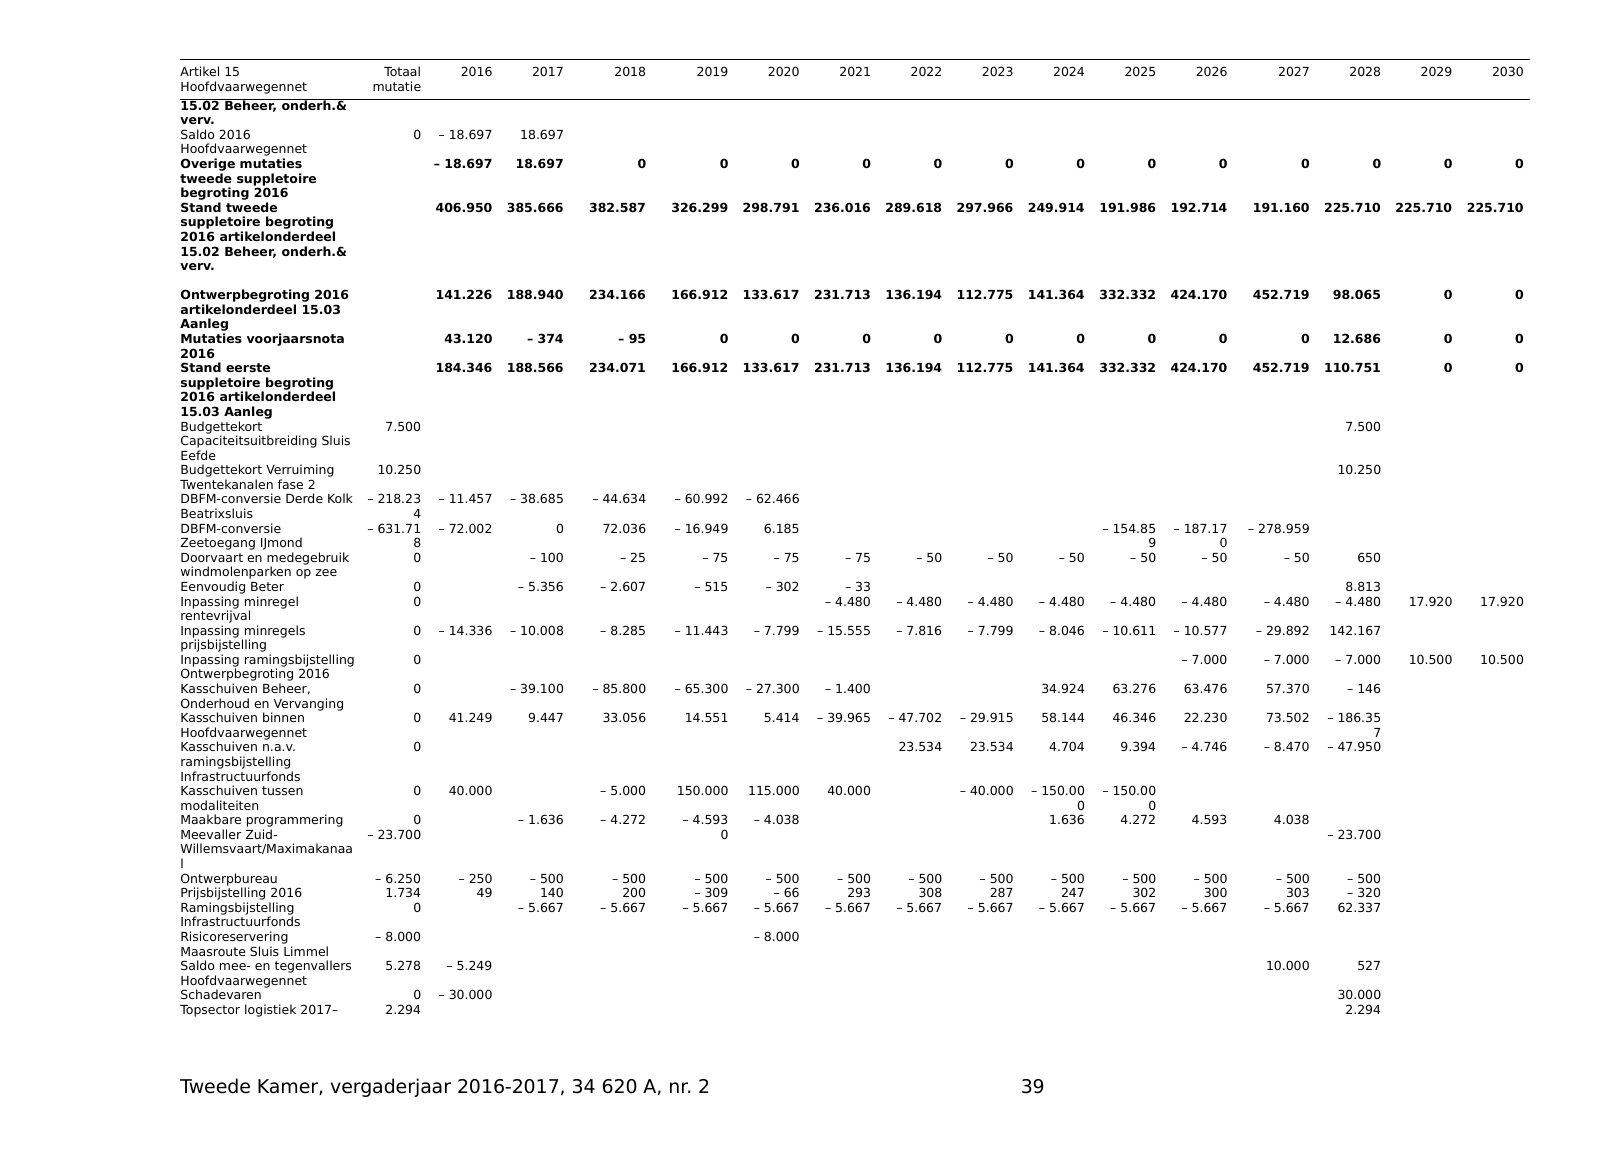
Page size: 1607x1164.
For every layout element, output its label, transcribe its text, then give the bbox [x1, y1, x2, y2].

table_cell Maakbare programmering [180, 813, 356, 828]
table_cell [1019, 420, 1091, 463]
table_cell [1458, 128, 1529, 157]
table_cell – 5.667 [877, 901, 948, 930]
table_cell 326.299 [652, 201, 734, 274]
table_cell [1315, 930, 1387, 959]
table_cell [877, 813, 948, 828]
table_cell [805, 493, 877, 522]
table_cell [948, 493, 1019, 522]
table_cell 191.160 [1233, 201, 1315, 274]
table_cell 34.924 [1019, 682, 1091, 711]
table_cell 0 [652, 157, 734, 201]
table_cell [877, 100, 948, 128]
table_cell [570, 988, 652, 1003]
table_cell [948, 988, 1019, 1003]
table_cell 4.038 [1233, 813, 1315, 828]
table_cell 0 [356, 128, 427, 157]
table_cell [498, 653, 569, 682]
table_cell [805, 522, 877, 551]
table_cell 112.775 [948, 288, 1019, 332]
table_cell – 7.799 [734, 624, 805, 653]
table_cell [948, 1003, 1019, 1017]
table_cell [652, 463, 734, 492]
table_cell – 7.799 [948, 624, 1019, 653]
table_cell – 47.950 [1315, 740, 1387, 784]
table_cell 0 [1019, 157, 1091, 201]
table_cell 18.697 [498, 128, 569, 157]
table_cell [498, 930, 569, 959]
table_cell [1019, 1003, 1091, 1017]
table_cell [877, 420, 948, 463]
table_cell [734, 274, 805, 288]
table_cell [356, 274, 427, 288]
table_cell [734, 959, 805, 988]
table_cell [1019, 653, 1091, 682]
table_cell – 50 [948, 551, 1019, 580]
table_cell 133.617 [734, 361, 805, 419]
table_header Totaal mutatie [356, 60, 427, 99]
table_cell [948, 653, 1019, 682]
table_cell [1233, 784, 1315, 813]
table_cell Ontwerpbureau [180, 872, 356, 886]
table_cell [1091, 930, 1162, 959]
table_cell 650 [1315, 551, 1387, 580]
table_cell 0 [498, 522, 569, 551]
table_cell [498, 988, 569, 1003]
table_cell Schadevaren [180, 988, 356, 1003]
table_cell [1387, 493, 1458, 522]
table_cell – 5.667 [570, 901, 652, 930]
table_cell [877, 682, 948, 711]
table_cell [427, 463, 498, 492]
table_cell – 150.000 [1019, 784, 1091, 813]
table_cell – 4.480 [1091, 595, 1162, 624]
table_header 2016 [427, 60, 498, 99]
table_cell [498, 740, 569, 784]
table_cell 406.950 [427, 201, 498, 274]
table_cell 12.686 [1315, 332, 1387, 361]
table_cell – 2.607 [570, 580, 652, 594]
table_cell [427, 813, 498, 828]
table_cell Stand tweede suppletoire begroting 2016 artikelonderdeel 15.02 Beheer, onderh.& verv. [180, 201, 356, 274]
table_cell – 500 [1019, 872, 1091, 886]
table_cell [877, 930, 948, 959]
table_cell [1387, 828, 1458, 872]
table_cell [1387, 872, 1458, 886]
table_cell 191.986 [1091, 201, 1162, 274]
table_cell [570, 653, 652, 682]
table_cell 188.940 [498, 288, 569, 332]
table_cell 30.000 [1315, 988, 1387, 1003]
table_cell – 8.285 [570, 624, 652, 653]
table_cell [1091, 128, 1162, 157]
table_cell [805, 828, 877, 872]
table_cell – 18.697 [427, 157, 498, 201]
table_cell [1233, 580, 1315, 594]
table_cell – 218.234 [356, 493, 427, 522]
table_cell [1233, 420, 1315, 463]
table_cell Inpassing minregel rentevrijval [180, 595, 356, 624]
table_cell 7.500 [1315, 420, 1387, 463]
table_cell [1162, 1003, 1233, 1017]
table_cell 0 [356, 580, 427, 594]
table_cell [1458, 930, 1529, 959]
table_cell – 7.000 [1162, 653, 1233, 682]
table_cell [948, 813, 1019, 828]
table_cell 0 [1019, 332, 1091, 361]
table_cell – 85.800 [570, 682, 652, 711]
table_header 2018 [570, 60, 652, 99]
table_header Artikel 15 Hoofdvaarwegennet [180, 60, 356, 99]
table_cell – 14.336 [427, 624, 498, 653]
table_cell [1458, 420, 1529, 463]
table_cell 287 [948, 886, 1019, 901]
table_cell [1458, 813, 1529, 828]
table_cell 0 [356, 813, 427, 828]
table_cell [570, 740, 652, 784]
table_cell – 8.046 [1019, 624, 1091, 653]
table_cell 0 [1315, 157, 1387, 201]
table_cell [1315, 493, 1387, 522]
table_cell 0 [356, 624, 427, 653]
table_cell 10.250 [356, 463, 427, 492]
table_cell 136.194 [877, 361, 948, 419]
table_cell 5.278 [356, 959, 427, 988]
table_cell – 11.443 [652, 624, 734, 653]
table_cell 40.000 [805, 784, 877, 813]
table_cell [652, 100, 734, 128]
table_cell 0 [805, 157, 877, 201]
table_cell [652, 420, 734, 463]
table_cell 0 [1387, 332, 1458, 361]
table_cell [877, 522, 948, 551]
table_cell [734, 463, 805, 492]
table_cell [570, 959, 652, 988]
table_cell [948, 828, 1019, 872]
table_cell 166.912 [652, 288, 734, 332]
table_cell [427, 1003, 498, 1017]
table_cell 41.249 [427, 711, 498, 740]
table_cell [1091, 988, 1162, 1003]
table_cell [1387, 1003, 1458, 1017]
table_cell – 6.250 [356, 872, 427, 886]
table_cell – 500 [877, 872, 948, 886]
table_cell – 75 [805, 551, 877, 580]
table_cell 527 [1315, 959, 1387, 988]
table_cell DBFM-conversie Derde Kolk Beatrixsluis [180, 493, 356, 522]
table_cell 141.226 [427, 288, 498, 332]
table_cell – 186.357 [1315, 711, 1387, 740]
table_cell 0 [356, 988, 427, 1003]
table_cell [1019, 493, 1091, 522]
table_cell [877, 988, 948, 1003]
table_cell 0 [1458, 361, 1529, 419]
table_cell [356, 288, 427, 332]
table_cell 225.710 [1387, 201, 1458, 274]
table_cell – 50 [1233, 551, 1315, 580]
table_cell 4.704 [1019, 740, 1091, 784]
table_cell – 4.480 [805, 595, 877, 624]
table_cell – 10.611 [1091, 624, 1162, 653]
table_cell [1387, 711, 1458, 740]
table_cell [948, 682, 1019, 711]
table_cell – 320 [1315, 886, 1387, 901]
table_cell [948, 959, 1019, 988]
table_cell – 1.636 [498, 813, 569, 828]
table_cell 231.713 [805, 288, 877, 332]
table_header 2023 [948, 60, 1019, 99]
table_cell [1387, 959, 1458, 988]
table_header 2027 [1233, 60, 1315, 99]
table_cell – 33 [805, 580, 877, 594]
table_header 2022 [877, 60, 948, 99]
table_cell [1091, 493, 1162, 522]
table_cell – 5.667 [1233, 901, 1315, 930]
table_cell 72.036 [570, 522, 652, 551]
table_cell Mutaties voorjaarsnota 2016 [180, 332, 356, 361]
table_cell [877, 580, 948, 594]
table_cell [734, 100, 805, 128]
table_cell [877, 1003, 948, 1017]
table_cell 0 [356, 551, 427, 580]
table_cell [1387, 901, 1458, 930]
table_cell 0 [1091, 157, 1162, 201]
table_cell [1458, 274, 1529, 288]
table_cell – 5.667 [734, 901, 805, 930]
table_cell 0 [356, 901, 427, 930]
table_cell [1387, 580, 1458, 594]
table_cell – 5.249 [427, 959, 498, 988]
table_cell [1162, 128, 1233, 157]
table_cell 234.166 [570, 288, 652, 332]
table_cell 142.167 [1315, 624, 1387, 653]
table_cell [1162, 784, 1233, 813]
table_cell – 515 [652, 580, 734, 594]
table_cell [1458, 522, 1529, 551]
table_cell 0 [1233, 332, 1315, 361]
table_cell 0 [652, 828, 734, 872]
table_cell 1.734 [356, 886, 427, 901]
table_cell [948, 463, 1019, 492]
table_cell – 500 [1162, 872, 1233, 886]
table_cell [570, 828, 652, 872]
table_cell Topsector logistiek 2017– [180, 1003, 356, 1017]
table_cell [498, 595, 569, 624]
table_cell [1387, 813, 1458, 828]
table_cell Overige mutaties tweede suppletoire begroting 2016 [180, 157, 356, 201]
table_cell Inpassing ramingsbijstelling Ontwerpbegroting 2016 [180, 653, 356, 682]
table_cell 58.144 [1019, 711, 1091, 740]
table_cell [734, 740, 805, 784]
table_cell – 5.667 [805, 901, 877, 930]
table_cell 115.000 [734, 784, 805, 813]
table_cell – 187.170 [1162, 522, 1233, 551]
table_cell [1162, 274, 1233, 288]
table_cell 2.294 [1315, 1003, 1387, 1017]
table_cell – 75 [652, 551, 734, 580]
table_cell – 65.300 [652, 682, 734, 711]
table_cell – 500 [805, 872, 877, 886]
table_cell – 23.700 [356, 828, 427, 872]
table_cell [1091, 463, 1162, 492]
table_cell – 8.000 [734, 930, 805, 959]
table_cell [1019, 522, 1091, 551]
table_cell [1387, 740, 1458, 784]
table_cell – 38.685 [498, 493, 569, 522]
table_cell 57.370 [1233, 682, 1315, 711]
table_cell 303 [1233, 886, 1315, 901]
table_cell – 66 [734, 886, 805, 901]
table_cell [1387, 274, 1458, 288]
table_cell – 5.667 [1091, 901, 1162, 930]
table_cell 23.534 [877, 740, 948, 784]
table_cell 231.713 [805, 361, 877, 419]
table_cell 4.272 [1091, 813, 1162, 828]
table_cell – 4.480 [1162, 595, 1233, 624]
table_cell [1387, 988, 1458, 1003]
table_cell [570, 595, 652, 624]
table_cell 1.636 [1019, 813, 1091, 828]
table_cell Saldo mee- en tegenvallers Hoofdvaarwegennet [180, 959, 356, 988]
table_cell Kasschuiven n.a.v. ramingsbijstelling Infrastructuurfonds [180, 740, 356, 784]
table_cell 293 [805, 886, 877, 901]
table_cell [1019, 100, 1091, 128]
table_cell [498, 420, 569, 463]
table_cell 0 [734, 157, 805, 201]
table_cell [734, 420, 805, 463]
table_cell [1019, 988, 1091, 1003]
table_cell 332.332 [1091, 288, 1162, 332]
table_cell [1387, 624, 1458, 653]
table_cell [1233, 128, 1315, 157]
table_cell [570, 930, 652, 959]
table_header 2025 [1091, 60, 1162, 99]
table_cell 10.500 [1387, 653, 1458, 682]
table_cell – 39.965 [805, 711, 877, 740]
table_cell [734, 653, 805, 682]
table_cell 234.071 [570, 361, 652, 419]
table_cell – 4.593 [652, 813, 734, 828]
table_cell 247 [1019, 886, 1091, 901]
table_cell – 47.702 [877, 711, 948, 740]
table_cell [805, 740, 877, 784]
table_cell [1458, 493, 1529, 522]
table_cell [1091, 580, 1162, 594]
table_cell 0 [877, 157, 948, 201]
table_cell [1458, 463, 1529, 492]
table_cell 0 [734, 332, 805, 361]
table_cell [734, 828, 805, 872]
table_cell [427, 653, 498, 682]
table_cell 10.000 [1233, 959, 1315, 988]
table_cell [652, 653, 734, 682]
table_cell [1162, 930, 1233, 959]
table_cell [1387, 463, 1458, 492]
table_header 2017 [498, 60, 569, 99]
table_cell 73.502 [1233, 711, 1315, 740]
table_cell – 4.746 [1162, 740, 1233, 784]
table_cell 9.394 [1091, 740, 1162, 784]
table_cell – 146 [1315, 682, 1387, 711]
table_cell 0 [356, 784, 427, 813]
table_cell Budgettekort Verruiming Twentekanalen fase 2 [180, 463, 356, 492]
table_cell [1458, 872, 1529, 886]
table_cell 140 [498, 886, 569, 901]
table_cell [1091, 959, 1162, 988]
table_cell – 10.008 [498, 624, 569, 653]
table_cell 0 [1091, 332, 1162, 361]
table_cell – 4.480 [877, 595, 948, 624]
table_cell [877, 463, 948, 492]
table_cell [1458, 740, 1529, 784]
table_cell – 500 [652, 872, 734, 886]
table_cell 302 [1091, 886, 1162, 901]
table_cell [734, 988, 805, 1003]
table_cell [805, 128, 877, 157]
table_cell Ontwerpbegroting 2016 artikelonderdeel 15.03 Aanleg [180, 288, 356, 332]
table_cell 133.617 [734, 288, 805, 332]
table_cell [1233, 930, 1315, 959]
table_cell 308 [877, 886, 948, 901]
table_cell [570, 1003, 652, 1017]
table_cell – 278.959 [1233, 522, 1315, 551]
table_cell 62.337 [1315, 901, 1387, 930]
table_cell [498, 959, 569, 988]
table_cell [652, 988, 734, 1003]
table_cell 249.914 [1019, 201, 1091, 274]
table_cell [1458, 901, 1529, 930]
table_cell – 5.667 [948, 901, 1019, 930]
table_cell [570, 100, 652, 128]
table_cell [1162, 493, 1233, 522]
table_cell Kasschuiven binnen Hoofdvaarwegennet [180, 711, 356, 740]
table_cell [1387, 886, 1458, 901]
table_cell [1458, 988, 1529, 1003]
table_cell [1233, 463, 1315, 492]
table_cell – 4.038 [734, 813, 805, 828]
table_cell – 5.000 [570, 784, 652, 813]
table_cell [1233, 493, 1315, 522]
table_cell [1233, 1003, 1315, 1017]
table_cell – 5.667 [498, 901, 569, 930]
table_cell [1315, 522, 1387, 551]
table_cell [948, 522, 1019, 551]
table_cell 33.056 [570, 711, 652, 740]
table_cell [1315, 274, 1387, 288]
table_cell 236.016 [805, 201, 877, 274]
table_cell [356, 332, 427, 361]
table_cell 22.230 [1162, 711, 1233, 740]
table_cell – 500 [1091, 872, 1162, 886]
table_cell – 25 [570, 551, 652, 580]
table_cell [1387, 784, 1458, 813]
table_cell 17.920 [1458, 595, 1529, 624]
table_cell 110.751 [1315, 361, 1387, 419]
table_cell [427, 580, 498, 594]
table_cell Saldo 2016 Hoofdvaarwegennet [180, 128, 356, 157]
table_cell 166.912 [652, 361, 734, 419]
table_cell – 5.667 [1019, 901, 1091, 930]
table_cell [877, 274, 948, 288]
table_cell 0 [1162, 157, 1233, 201]
table_cell – 500 [1233, 872, 1315, 886]
table_cell 136.194 [877, 288, 948, 332]
table_cell 9.447 [498, 711, 569, 740]
table_cell [498, 784, 569, 813]
table_cell [877, 784, 948, 813]
table_cell [570, 463, 652, 492]
table_cell Meevaller Zuid-Willemsvaart/Maximakanaal [180, 828, 356, 872]
table_cell [1458, 682, 1529, 711]
table_cell 10.500 [1458, 653, 1529, 682]
table_cell 98.065 [1315, 288, 1387, 332]
table_cell [948, 580, 1019, 594]
table_cell Kasschuiven tussen modaliteiten [180, 784, 356, 813]
table_cell [1458, 959, 1529, 988]
table_cell [1162, 959, 1233, 988]
table_cell – 39.100 [498, 682, 569, 711]
table_cell [948, 274, 1019, 288]
table_cell [1387, 522, 1458, 551]
table_cell 184.346 [427, 361, 498, 419]
table_cell – 154.859 [1091, 522, 1162, 551]
table_cell [1315, 100, 1387, 128]
table_cell [1019, 930, 1091, 959]
table_cell – 75 [734, 551, 805, 580]
table_cell – 50 [877, 551, 948, 580]
table_cell [805, 930, 877, 959]
table_cell [805, 420, 877, 463]
table_cell Prijsbijstelling 2016 [180, 886, 356, 901]
table_cell [1315, 128, 1387, 157]
table_cell 18.697 [498, 157, 569, 201]
table_cell Inpassing minregels prijsbijstelling [180, 624, 356, 653]
table_cell 0 [356, 682, 427, 711]
table_cell [1233, 100, 1315, 128]
table_cell 0 [356, 740, 427, 784]
table_cell [1387, 420, 1458, 463]
table_cell [948, 100, 1019, 128]
table_cell 150.000 [652, 784, 734, 813]
table_cell 424.170 [1162, 288, 1233, 332]
table_cell [427, 100, 498, 128]
table_cell 5.414 [734, 711, 805, 740]
table_cell – 5.667 [652, 901, 734, 930]
table_cell [1387, 930, 1458, 959]
table_cell [948, 128, 1019, 157]
table_cell [805, 813, 877, 828]
table_cell [427, 595, 498, 624]
table_cell [1233, 988, 1315, 1003]
table_cell [498, 274, 569, 288]
table_cell 225.710 [1315, 201, 1387, 274]
table_cell – 11.457 [427, 493, 498, 522]
table_cell [498, 1003, 569, 1017]
table_cell 382.587 [570, 201, 652, 274]
table_cell [1019, 463, 1091, 492]
table_cell – 60.992 [652, 493, 734, 522]
table_cell [652, 595, 734, 624]
table_cell [427, 420, 498, 463]
table_cell – 62.466 [734, 493, 805, 522]
table_cell [1233, 274, 1315, 288]
table_cell [1091, 1003, 1162, 1017]
table_cell 7.500 [356, 420, 427, 463]
table_cell – 7.816 [877, 624, 948, 653]
table_cell [570, 128, 652, 157]
table_header 2021 [805, 60, 877, 99]
table_cell – 27.300 [734, 682, 805, 711]
table_cell – 631.718 [356, 522, 427, 551]
table_cell 15.02 Beheer, onderh.& verv. [180, 100, 356, 128]
table_cell [356, 361, 427, 419]
table_cell [1458, 624, 1529, 653]
table_cell [1315, 784, 1387, 813]
table_cell – 4.272 [570, 813, 652, 828]
table_cell [805, 959, 877, 988]
table_cell [427, 274, 498, 288]
table_cell 0 [1387, 288, 1458, 332]
table_cell 289.618 [877, 201, 948, 274]
table_header 2030 [1458, 60, 1529, 99]
table_header 2026 [1162, 60, 1233, 99]
table_cell [734, 128, 805, 157]
table_cell 192.714 [1162, 201, 1233, 274]
table_cell [1019, 828, 1091, 872]
table_cell [1458, 1003, 1529, 1017]
table_cell – 23.700 [1315, 828, 1387, 872]
table_cell 300 [1162, 886, 1233, 901]
table_cell [356, 157, 427, 201]
table_cell 17.920 [1387, 595, 1458, 624]
table_cell [805, 463, 877, 492]
table_cell – 50 [1162, 551, 1233, 580]
table_cell 14.551 [652, 711, 734, 740]
table_cell [1458, 580, 1529, 594]
table_cell 6.185 [734, 522, 805, 551]
table_cell Stand eerste suppletoire begroting 2016 artikelonderdeel 15.03 Aanleg [180, 361, 356, 419]
table_cell [1019, 274, 1091, 288]
table_cell – 500 [498, 872, 569, 886]
table_cell 40.000 [427, 784, 498, 813]
table_cell 452.719 [1233, 361, 1315, 419]
table_cell [427, 828, 498, 872]
table_cell [1458, 711, 1529, 740]
table_cell 0 [1458, 157, 1529, 201]
table_cell – 374 [498, 332, 569, 361]
table_cell [1458, 784, 1529, 813]
table_cell [1019, 128, 1091, 157]
table_cell – 302 [734, 580, 805, 594]
table_header 2029 [1387, 60, 1458, 99]
table_cell 10.250 [1315, 463, 1387, 492]
table_cell – 4.480 [1315, 595, 1387, 624]
table_cell [652, 740, 734, 784]
table_cell – 95 [570, 332, 652, 361]
table_cell 452.719 [1233, 288, 1315, 332]
table_cell 297.966 [948, 201, 1019, 274]
table_cell [877, 653, 948, 682]
table_cell [1091, 420, 1162, 463]
table_cell – 100 [498, 551, 569, 580]
table_cell [877, 828, 948, 872]
table_cell – 10.577 [1162, 624, 1233, 653]
table_cell [805, 988, 877, 1003]
table_cell [948, 420, 1019, 463]
table_cell 0 [1458, 288, 1529, 332]
table_cell Ramingsbijstelling Infrastructuurfonds [180, 901, 356, 930]
table_cell – 5.667 [1162, 901, 1233, 930]
table_cell 112.775 [948, 361, 1019, 419]
table_cell Eenvoudig Beter [180, 580, 356, 594]
table_cell 141.364 [1019, 288, 1091, 332]
table_cell 0 [805, 332, 877, 361]
table_header 2019 [652, 60, 734, 99]
table_cell 0 [356, 653, 427, 682]
table_cell [948, 930, 1019, 959]
table_cell [1091, 100, 1162, 128]
table_cell [877, 493, 948, 522]
table_cell [498, 100, 569, 128]
table_cell – 500 [734, 872, 805, 886]
table_cell [427, 740, 498, 784]
table_cell 8.813 [1315, 580, 1387, 594]
table_cell 4.593 [1162, 813, 1233, 828]
table_cell [652, 274, 734, 288]
table_cell [427, 682, 498, 711]
table_cell – 150.000 [1091, 784, 1162, 813]
table_cell – 8.000 [356, 930, 427, 959]
table_cell [356, 201, 427, 274]
table_cell Kasschuiven Beheer, Onderhoud en Vervanging [180, 682, 356, 711]
table_cell [1458, 828, 1529, 872]
table_cell 332.332 [1091, 361, 1162, 419]
table_cell [877, 959, 948, 988]
table_cell [1162, 828, 1233, 872]
table_cell [498, 463, 569, 492]
table_cell Doorvaart en medegebruik windmolenparken op zee [180, 551, 356, 580]
table_cell [1162, 580, 1233, 594]
table_cell 63.276 [1091, 682, 1162, 711]
table_cell – 8.470 [1233, 740, 1315, 784]
table_cell 141.364 [1019, 361, 1091, 419]
table_cell [805, 1003, 877, 1017]
table_cell – 16.949 [652, 522, 734, 551]
table_cell 49 [427, 886, 498, 901]
table_cell [570, 274, 652, 288]
table_cell [570, 420, 652, 463]
table_cell 0 [948, 157, 1019, 201]
table_cell [1315, 813, 1387, 828]
table_cell [652, 1003, 734, 1017]
table_cell 43.120 [427, 332, 498, 361]
table_cell 0 [570, 157, 652, 201]
table_cell 0 [1387, 157, 1458, 201]
table_cell DBFM-conversie Zeetoegang IJmond [180, 522, 356, 551]
table_cell [734, 595, 805, 624]
table_header 2024 [1019, 60, 1091, 99]
table_cell – 500 [1315, 872, 1387, 886]
table_cell [1162, 100, 1233, 128]
table_cell – 7.000 [1233, 653, 1315, 682]
table_cell [1458, 551, 1529, 580]
table_cell 2.294 [356, 1003, 427, 1017]
table_cell [652, 959, 734, 988]
table_cell 0 [356, 711, 427, 740]
table_cell [1233, 828, 1315, 872]
table_cell – 500 [570, 872, 652, 886]
table_cell [1387, 128, 1458, 157]
table_cell [805, 653, 877, 682]
table_cell Risicoreservering Maasroute Sluis Limmel [180, 930, 356, 959]
table_cell 63.476 [1162, 682, 1233, 711]
table_cell 0 [877, 332, 948, 361]
table_cell 0 [1387, 361, 1458, 419]
table_cell – 18.697 [427, 128, 498, 157]
table_cell [498, 828, 569, 872]
table_cell – 5.356 [498, 580, 569, 594]
table_cell [1387, 100, 1458, 128]
table_cell 225.710 [1458, 201, 1529, 274]
table_cell 298.791 [734, 201, 805, 274]
table_cell 0 [1162, 332, 1233, 361]
table_cell – 15.555 [805, 624, 877, 653]
table_cell 46.346 [1091, 711, 1162, 740]
table_cell [805, 100, 877, 128]
table_cell [1387, 551, 1458, 580]
table_cell [427, 551, 498, 580]
table_cell – 309 [652, 886, 734, 901]
table_cell [1162, 988, 1233, 1003]
table_cell [1091, 274, 1162, 288]
table_cell [734, 1003, 805, 1017]
table_cell [1019, 580, 1091, 594]
table_cell [877, 128, 948, 157]
table_cell – 40.000 [948, 784, 1019, 813]
table_cell 0 [356, 595, 427, 624]
table_cell 0 [652, 332, 734, 361]
table_cell – 500 [948, 872, 1019, 886]
table_cell – 250 [427, 872, 498, 886]
table_cell – 50 [1091, 551, 1162, 580]
table_cell [1162, 463, 1233, 492]
table_cell Budgettekort Capaciteitsuitbreiding Sluis Eefde [180, 420, 356, 463]
table_cell – 4.480 [1019, 595, 1091, 624]
table_cell – 72.002 [427, 522, 498, 551]
table_cell [1019, 959, 1091, 988]
table_cell [1162, 420, 1233, 463]
table_cell [427, 930, 498, 959]
table_cell [652, 128, 734, 157]
table_cell – 4.480 [1233, 595, 1315, 624]
table_cell [652, 930, 734, 959]
table_cell 385.666 [498, 201, 569, 274]
table_cell 188.566 [498, 361, 569, 419]
table_cell [1458, 100, 1529, 128]
table_cell – 1.400 [805, 682, 877, 711]
table_cell – 30.000 [427, 988, 498, 1003]
table_cell – 7.000 [1315, 653, 1387, 682]
table_cell 0 [948, 332, 1019, 361]
table_header 2028 [1315, 60, 1387, 99]
table_cell [356, 100, 427, 128]
table_cell 23.534 [948, 740, 1019, 784]
table_cell – 4.480 [948, 595, 1019, 624]
table_cell 0 [1458, 332, 1529, 361]
table_cell 200 [570, 886, 652, 901]
table_header 2020 [734, 60, 805, 99]
table_cell [805, 274, 877, 288]
table_cell [1458, 886, 1529, 901]
table_cell – 44.634 [570, 493, 652, 522]
table_cell [1091, 828, 1162, 872]
table_cell – 50 [1019, 551, 1091, 580]
table_cell [1387, 682, 1458, 711]
table_cell – 29.892 [1233, 624, 1315, 653]
table_cell [427, 901, 498, 930]
table_cell [1091, 653, 1162, 682]
table_cell – 29.915 [948, 711, 1019, 740]
table_cell 0 [1233, 157, 1315, 201]
table_cell 424.170 [1162, 361, 1233, 419]
table_cell [180, 274, 356, 288]
